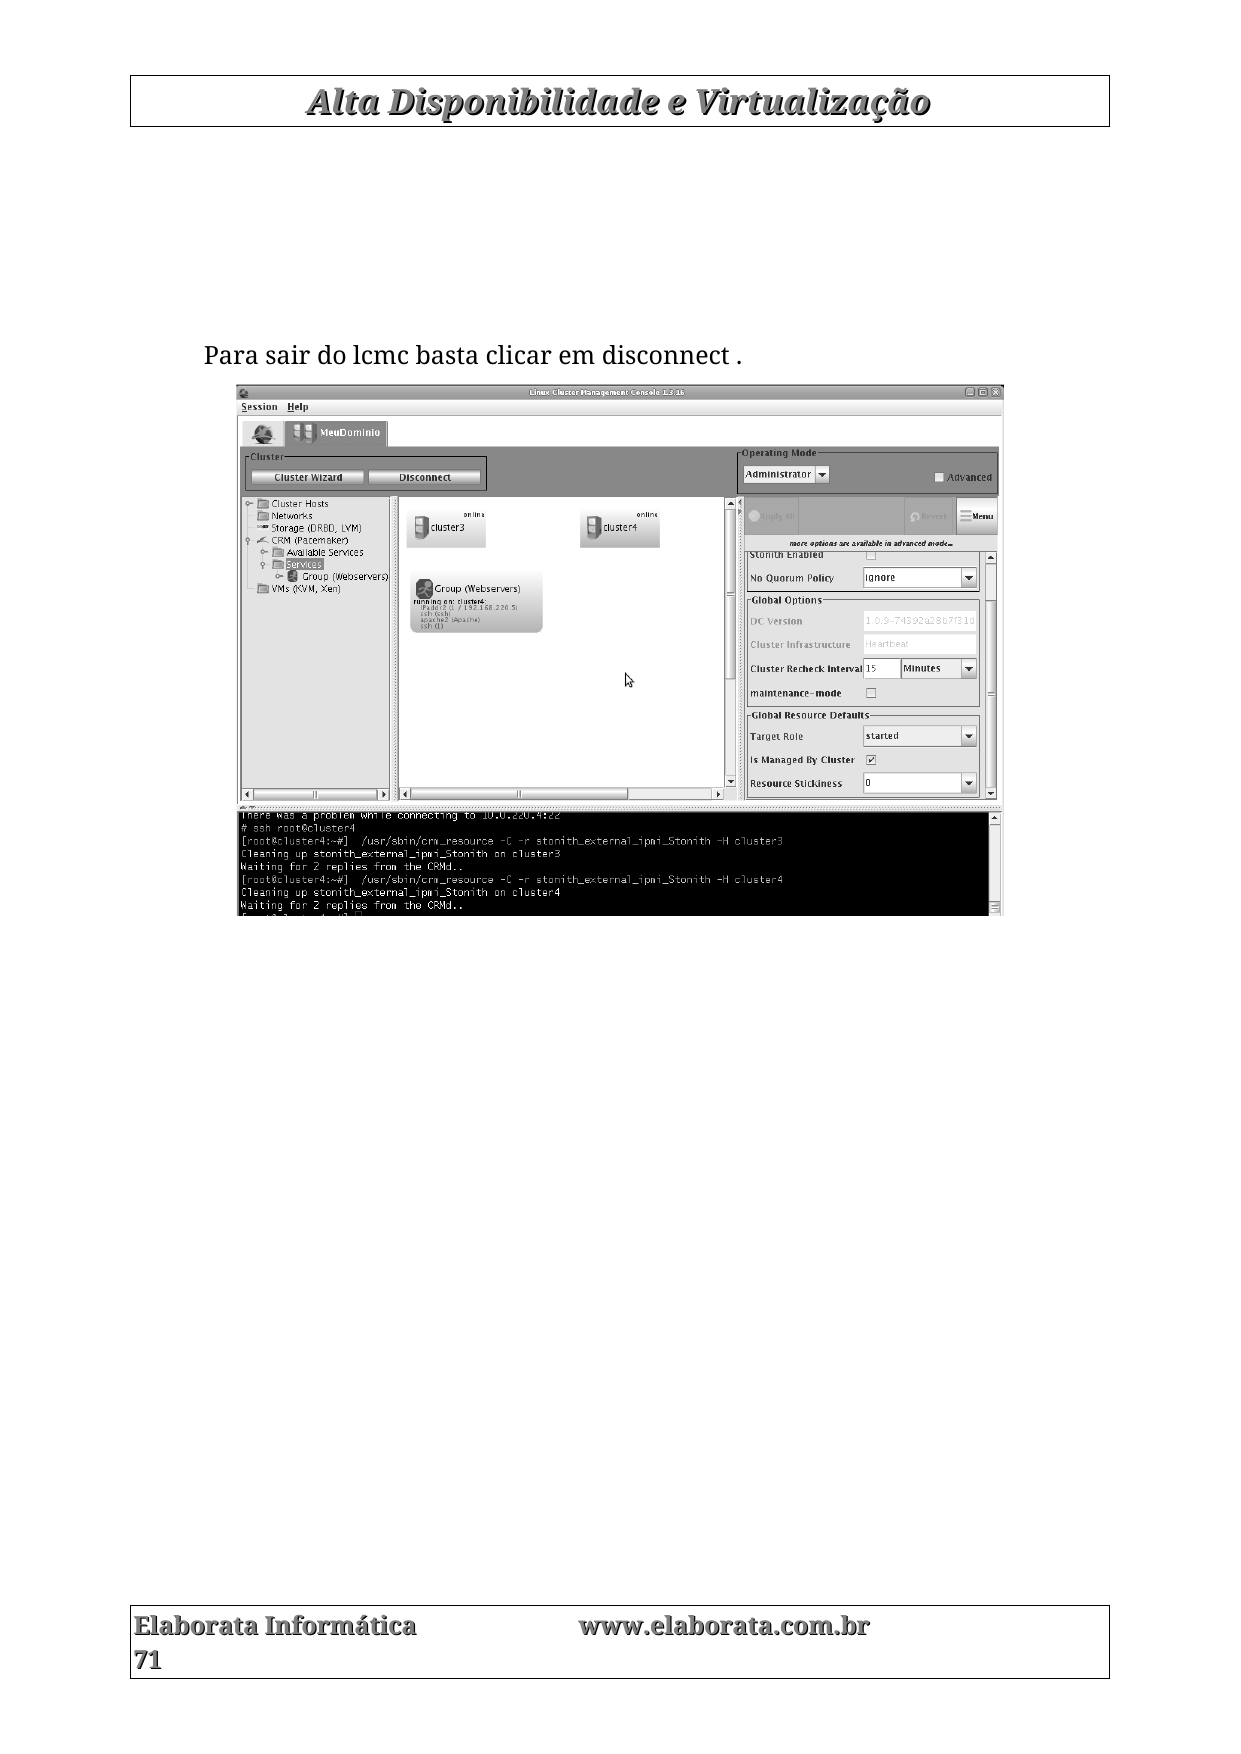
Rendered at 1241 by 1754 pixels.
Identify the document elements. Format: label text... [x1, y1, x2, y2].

text Para sair do lcmc basta clicar em disconnect . [130, 338, 1110, 372]
